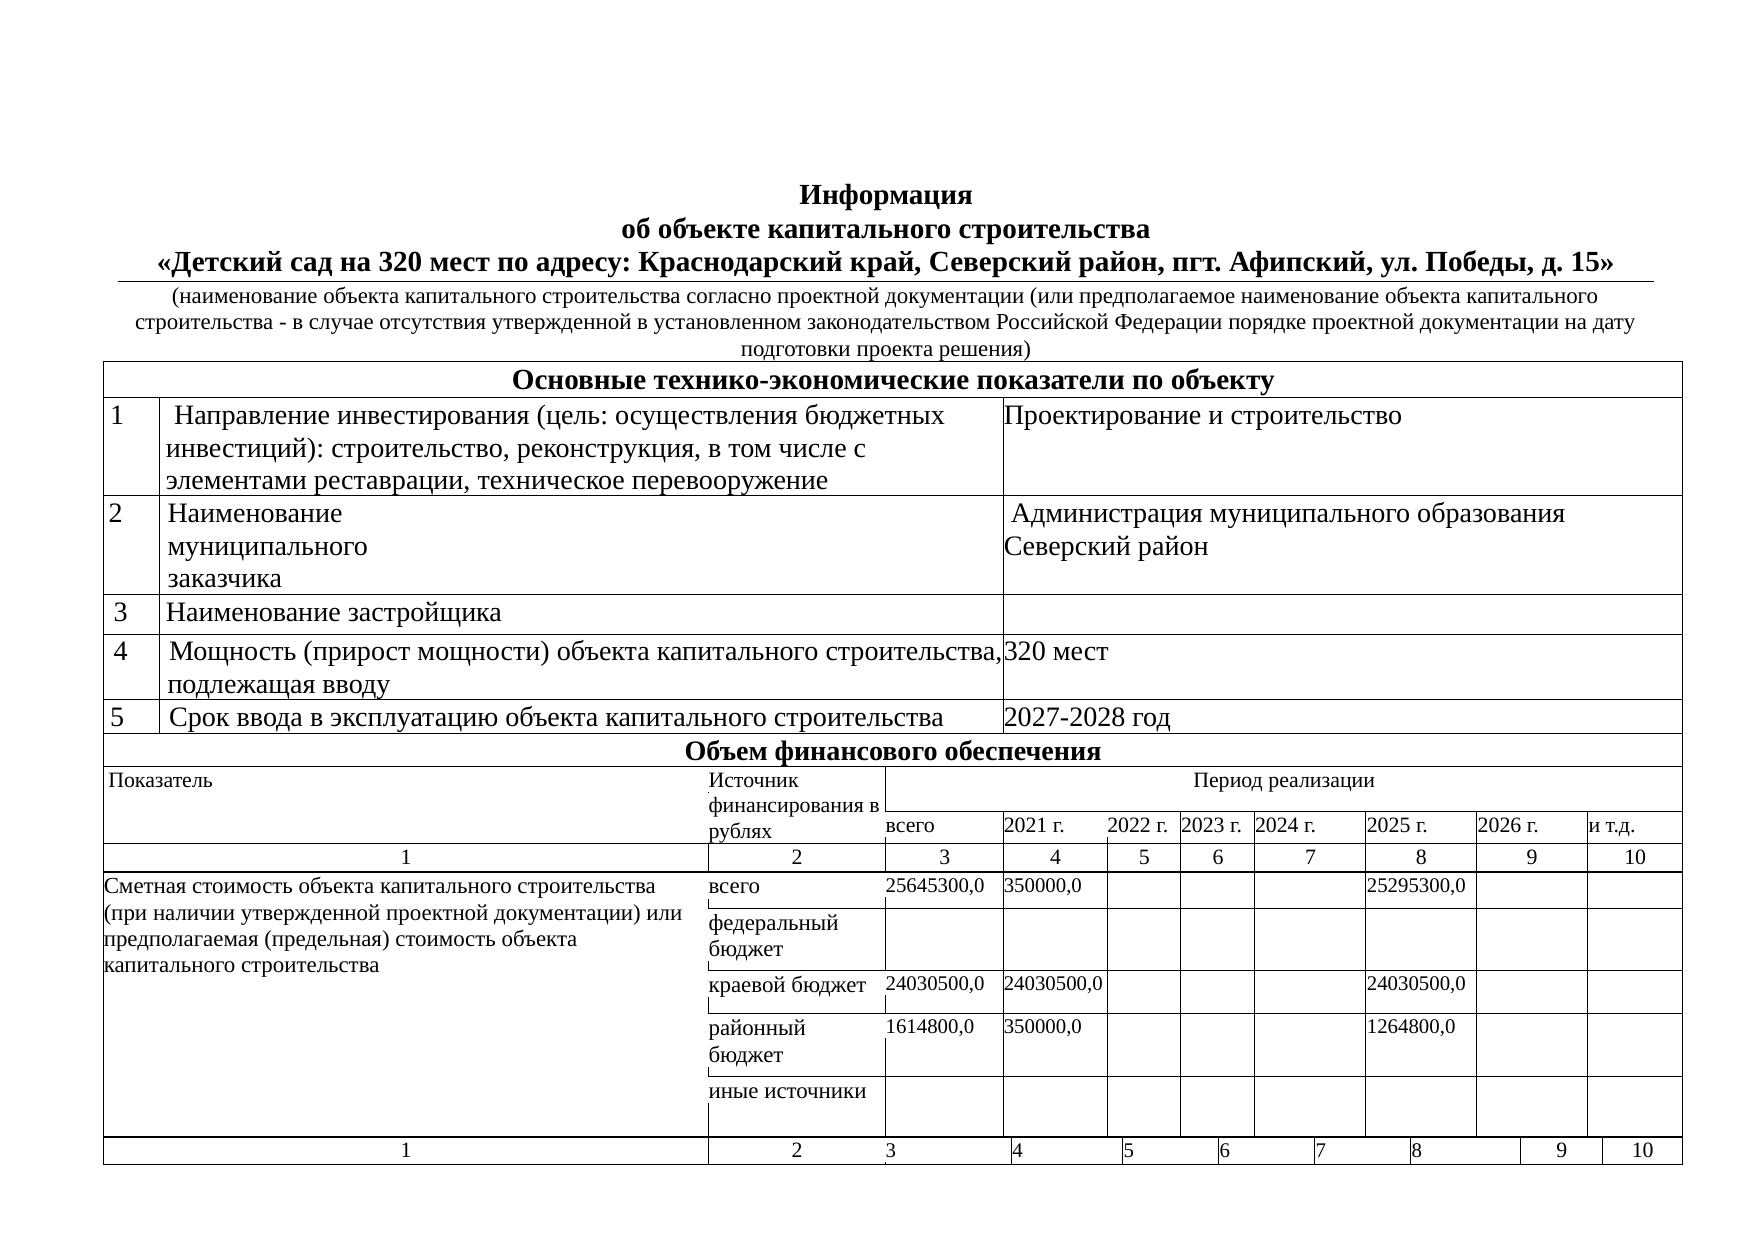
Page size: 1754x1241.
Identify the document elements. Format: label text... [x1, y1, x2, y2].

table_cell [1181, 1014, 1254, 1076]
table_cell 1 [104, 844, 708, 871]
table_cell Показатель [104, 767, 708, 843]
table_cell [1477, 1014, 1587, 1076]
table_cell [1477, 1077, 1587, 1136]
table_cell [1588, 909, 1682, 970]
table_cell 6 [1181, 844, 1254, 871]
table_cell федеральный бюджет [709, 909, 885, 970]
table_cell 7 [1255, 844, 1365, 871]
table_cell 6 [1219, 1138, 1314, 1164]
table_cell 5 [1123, 1138, 1218, 1164]
table_cell 350000,0 [1004, 1014, 1107, 1076]
table_cell 1 [104, 1138, 708, 1164]
table_cell 2027-2028 год [1004, 700, 1682, 733]
table_cell Срок ввода в эксплуатацию объекта капитального строительства [160, 700, 1003, 733]
table_cell [1588, 1014, 1682, 1076]
table_cell 320 мест [1004, 635, 1682, 699]
table_cell районный бюджет [709, 1014, 885, 1076]
table_cell 3 [886, 1138, 1011, 1164]
table_cell [1588, 873, 1682, 908]
table_cell [886, 909, 1003, 970]
table_cell [1004, 909, 1107, 970]
table_cell 25645300,0 [886, 873, 1003, 908]
table_cell [1004, 595, 1682, 633]
table_cell 3 [886, 844, 1003, 871]
table_cell 10 [1588, 844, 1682, 871]
table_cell [1181, 873, 1254, 908]
table_cell 4 [1004, 844, 1107, 871]
table_cell 24030500,0 [886, 971, 1003, 1013]
table_cell [1108, 909, 1180, 970]
table_cell Администрация муниципального образования Северский район [1004, 496, 1682, 594]
table_cell 2025 г. [1366, 812, 1476, 843]
table_cell 7 [1315, 1138, 1410, 1164]
table_cell всего [709, 873, 885, 908]
table_cell 24030500,0 [1004, 971, 1107, 1013]
table_cell [1477, 909, 1587, 970]
table_cell 5 [104, 700, 159, 733]
table_cell [1255, 971, 1365, 1013]
table_cell [1477, 873, 1587, 908]
table_cell 3 [104, 595, 159, 633]
table_cell и т.д. [1588, 812, 1682, 843]
table_cell 9 [1521, 1138, 1602, 1164]
table_cell 1264800,0 [1366, 1014, 1476, 1076]
table_cell 1 [104, 398, 159, 495]
table_cell 2 [709, 844, 885, 871]
table_cell краевой бюджет [709, 971, 885, 1013]
table_header Информация об объекте капитального строительства «Детский сад на 320 мест по адресу: Краснодарский край, Северский район, пгт. Афипский, ул. Победы, д. 15» [118, 177, 1654, 281]
table_cell 350000,0 [1004, 873, 1107, 908]
table_cell [1366, 1077, 1476, 1136]
table_cell 2021 г. [1004, 812, 1107, 843]
table_header Основные технико-экономические показатели по объекту [104, 362, 1682, 397]
table_cell [1255, 1014, 1365, 1076]
table_cell [1366, 909, 1476, 970]
table_cell [886, 1077, 1003, 1136]
table_cell [1181, 1077, 1254, 1136]
table_cell всего [886, 812, 1003, 843]
table_cell Объем финансового обеспечения [104, 734, 1682, 766]
table_cell [1255, 909, 1365, 970]
table_cell иные источники [709, 1077, 885, 1136]
table_cell [1108, 873, 1180, 908]
table_cell [1181, 909, 1254, 970]
table_cell 2 [104, 496, 159, 594]
table_cell Период реализации [886, 767, 1682, 811]
table_cell 4 [1012, 1138, 1122, 1164]
table_cell 2022 г. [1108, 812, 1180, 843]
table_cell 25295300,0 [1366, 873, 1476, 908]
table_cell Сметная стоимость объекта капитального строительства (при наличии утвержденной проектной документации) или предполагаемая (предельная) стоимость объекта капитального строительства [104, 873, 708, 1136]
table_cell [1004, 1077, 1107, 1136]
table_cell [1108, 1014, 1180, 1076]
table_cell 9 [1477, 844, 1587, 871]
table_cell Проектирование и строительство [1004, 398, 1682, 495]
table_cell 5 [1108, 844, 1180, 871]
table_cell 8 [1411, 1138, 1520, 1164]
table_cell [1588, 971, 1682, 1013]
table_cell 2 [709, 1138, 885, 1164]
table_cell 4 [104, 635, 159, 699]
table_cell 8 [1366, 844, 1476, 871]
table_cell 2026 г. [1477, 812, 1587, 843]
table_cell [1108, 1077, 1180, 1136]
table_cell [1477, 971, 1587, 1013]
table_cell Наименование застройщика [160, 595, 1003, 633]
table_cell 10 [1603, 1138, 1682, 1164]
table_cell Мощность (прирост мощности) объекта капитального строительства, подлежащая вводу [160, 635, 1003, 699]
table_cell 2024 г. [1255, 812, 1365, 843]
table_cell (наименование объекта капитального строительства согласно проектной документации (или предполагаемое наименование объекта капитального строительства - в случае отсутствия утвержденной в установленном законодательством Российской Федерации порядке проектной документации на дату подготовки проекта решения) [118, 282, 1654, 361]
table_cell [1588, 1077, 1682, 1136]
table_cell [1255, 1077, 1365, 1136]
table_cell Направление инвестирования (цель: осуществления бюджетных инвестиций): строительство, реконструкция, в том числе с элементами реставрации, техническое перевооружение [160, 398, 1003, 495]
table_cell 2023 г. [1181, 812, 1254, 843]
table_cell [1255, 873, 1365, 908]
table_cell [1108, 971, 1180, 1013]
table_cell 24030500,0 [1366, 971, 1476, 1013]
table_cell 1614800,0 [886, 1014, 1003, 1076]
table_cell Источник финансирования в рублях [709, 767, 885, 843]
table_cell Наименование муниципального заказчика [160, 496, 1003, 594]
table_cell [1181, 971, 1254, 1013]
